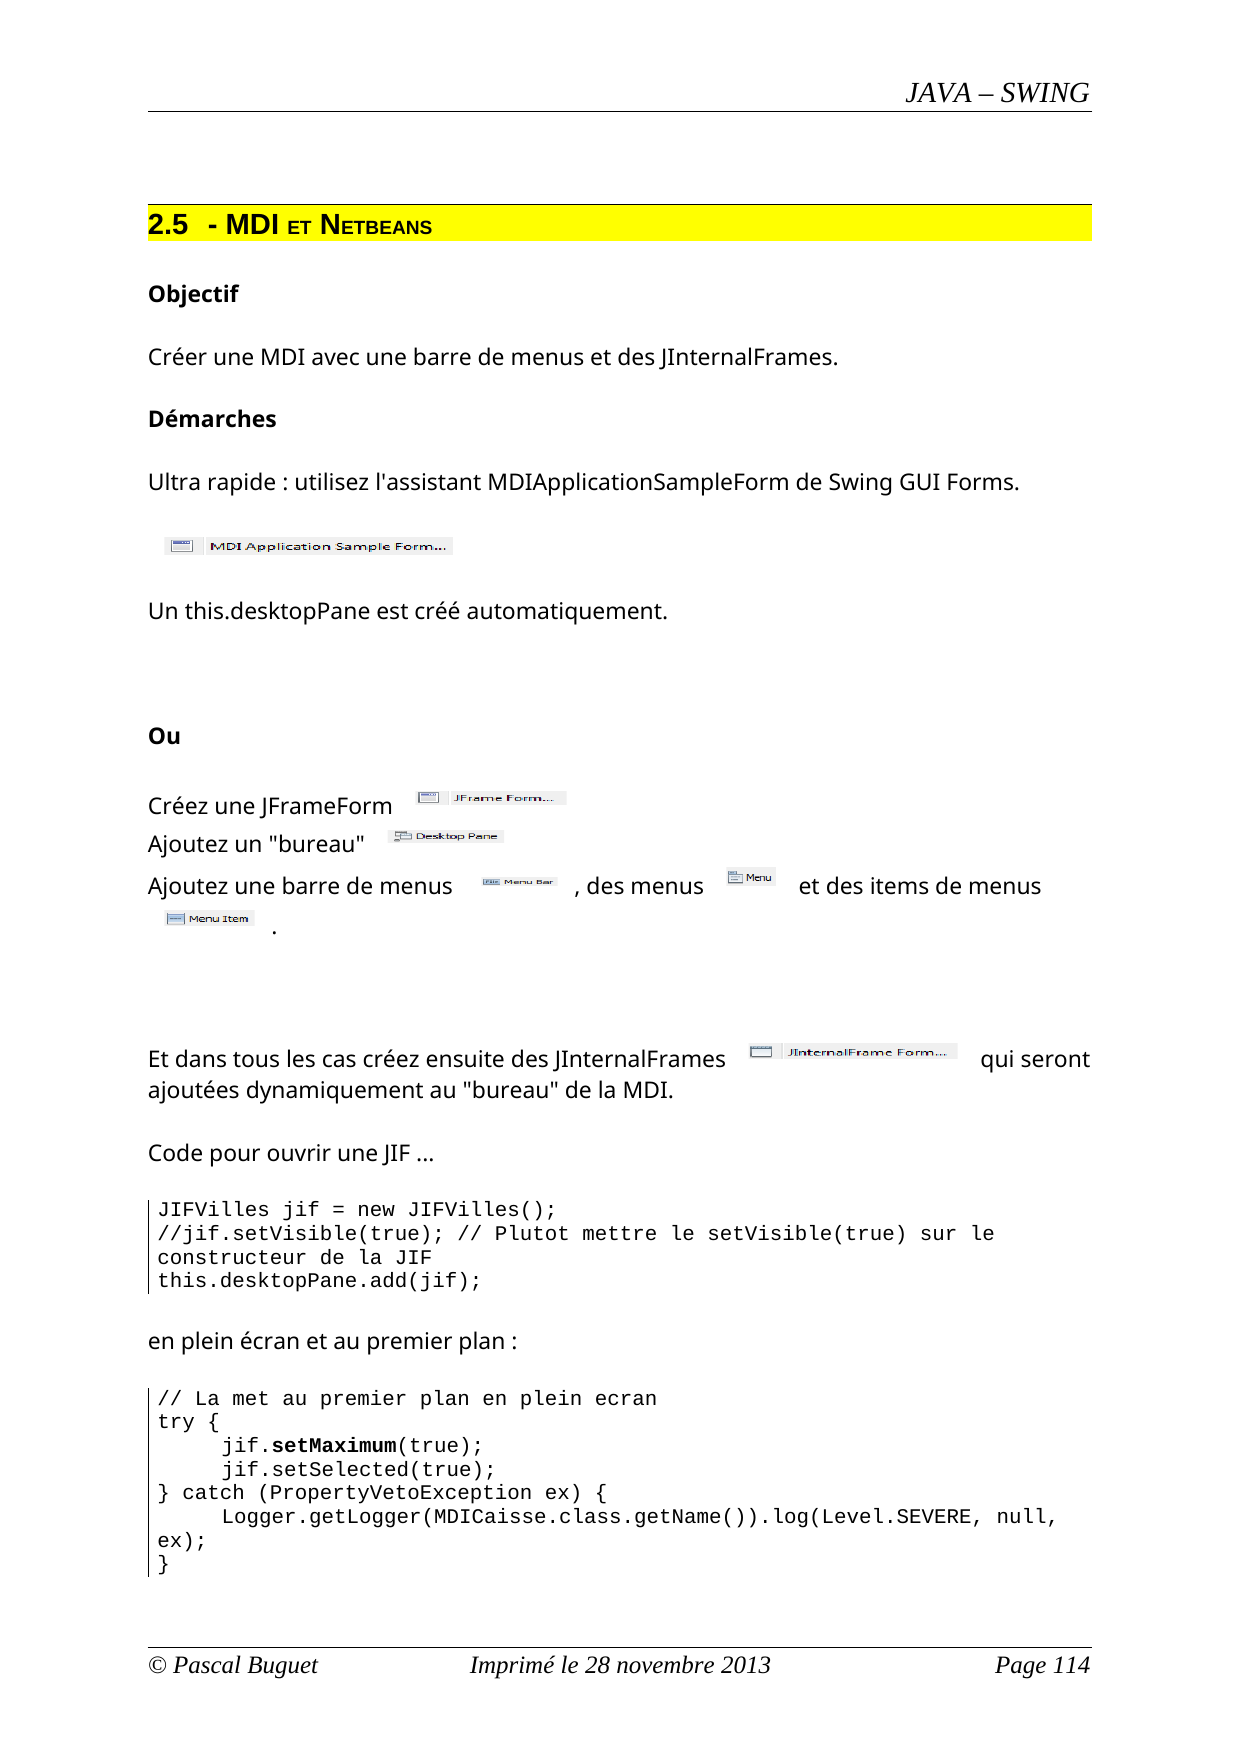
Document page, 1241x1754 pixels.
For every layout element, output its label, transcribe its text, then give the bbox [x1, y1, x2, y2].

text Code pour ouvrir une JIF ... [148, 1137, 1092, 1168]
picture [387, 830, 505, 843]
picture [415, 791, 567, 805]
text Objectif [148, 278, 1092, 309]
text try { [149, 1411, 1092, 1435]
subtitle - MDI et Netbeans [148, 205, 1092, 241]
text Ou [148, 720, 1092, 752]
text jif.setSelected(true); [149, 1459, 1092, 1482]
text jif.setMaximum(true); [149, 1435, 1092, 1459]
text Un this.desktopPane est créé automatiquement. [148, 595, 1092, 627]
text Créez une JFrameForm [148, 783, 1092, 821]
text Ultra rapide : utilisez l'assistant MDIApplicationSampleForm de Swing GUI Forms. [148, 466, 1092, 497]
picture [748, 1043, 958, 1059]
picture [481, 877, 558, 886]
text Démarches [148, 403, 1092, 434]
text Logger.getLogger(MDICaisse.class.getName()).log(Level.SEVERE, null, ex); [149, 1506, 1092, 1553]
picture [164, 910, 255, 926]
text Créer une MDI avec une barre de menus et des JInternalFrames. [148, 341, 1092, 372]
text JIFVilles jif = new JIFVilles(); [148, 1199, 1092, 1223]
text en plein écran et au premier plan : [148, 1325, 1092, 1357]
text this.desktopPane.add(jif); [149, 1270, 1092, 1294]
text Et dans tous les cas créez ensuite des JInternalFrames qui seront ajoutées dynamiquement au "bureau" de la MDI. [148, 1035, 1092, 1106]
text Ajoutez une barre de menus , des menus et des items de menus . [148, 859, 1092, 941]
picture [726, 867, 776, 886]
text } [149, 1553, 1092, 1577]
text // La met au premier plan en plein ecran [149, 1388, 1092, 1411]
text } catch (PropertyVetoException ex) { [149, 1482, 1092, 1506]
text //jif.setVisible(true); // Plutot mettre le setVisible(true) sur le constructeur de la JIF [149, 1223, 1092, 1270]
text Ajoutez un "bureau" [148, 821, 1092, 859]
picture [164, 537, 453, 555]
